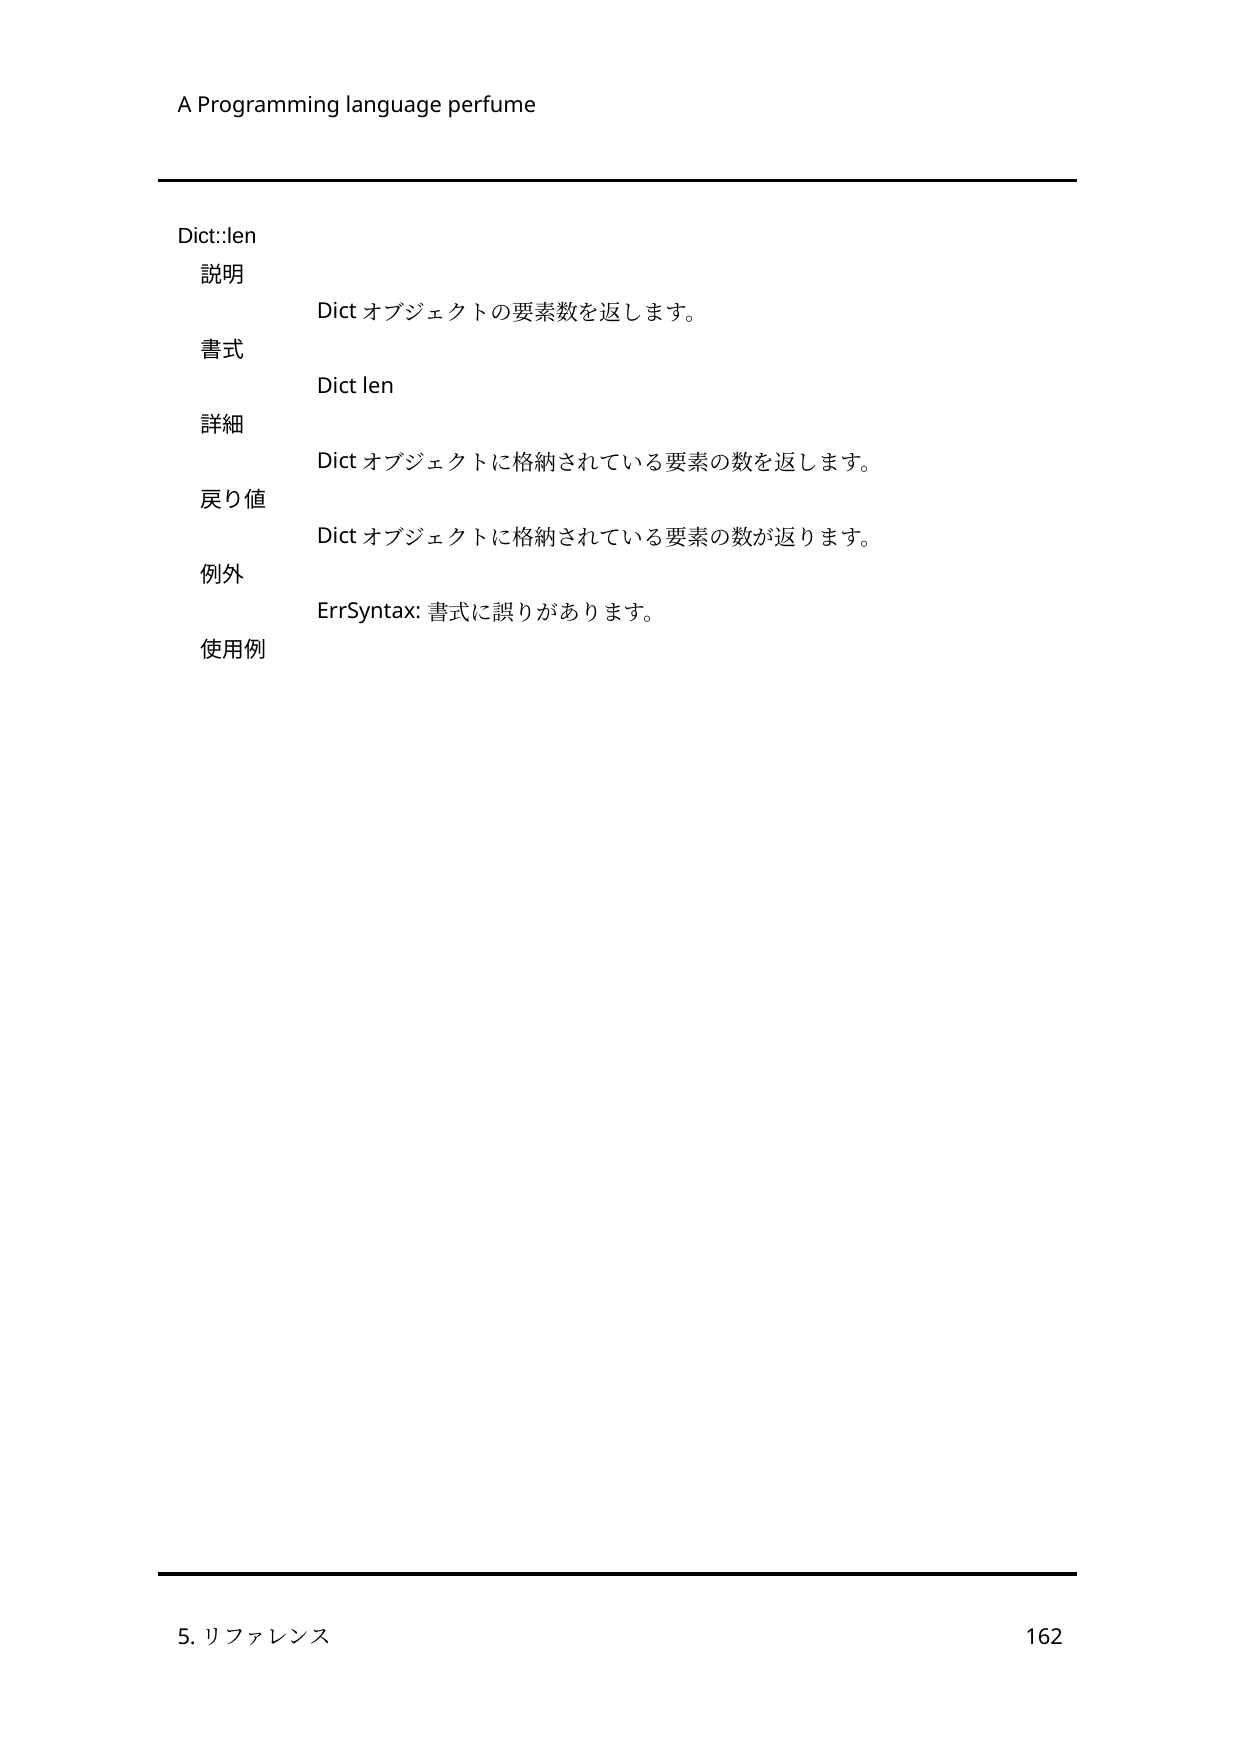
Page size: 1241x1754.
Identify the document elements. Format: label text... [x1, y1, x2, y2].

table_cell [317, 629, 1063, 704]
table_cell 詳細 [200, 404, 317, 479]
table_cell ErrSyntax: 書式に誤りがあります。 [317, 554, 1063, 629]
table_cell Dict len [317, 329, 1063, 404]
table_cell 例外 [200, 554, 317, 629]
table_cell 書式 [200, 329, 317, 404]
table_cell Dictオブジェクトに格納されている要素の数が返ります。 [317, 479, 1063, 554]
table_header Dictオブジェクトの要素数を返します。 [317, 254, 1063, 329]
table_cell 戻り値 [200, 479, 317, 554]
table_cell 使用例 [200, 629, 317, 704]
table_header 説明 [200, 254, 317, 329]
subtitle Dict::len [177, 217, 1063, 254]
table_cell Dictオブジェクトに格納されている要素の数を返します。 [317, 404, 1063, 479]
